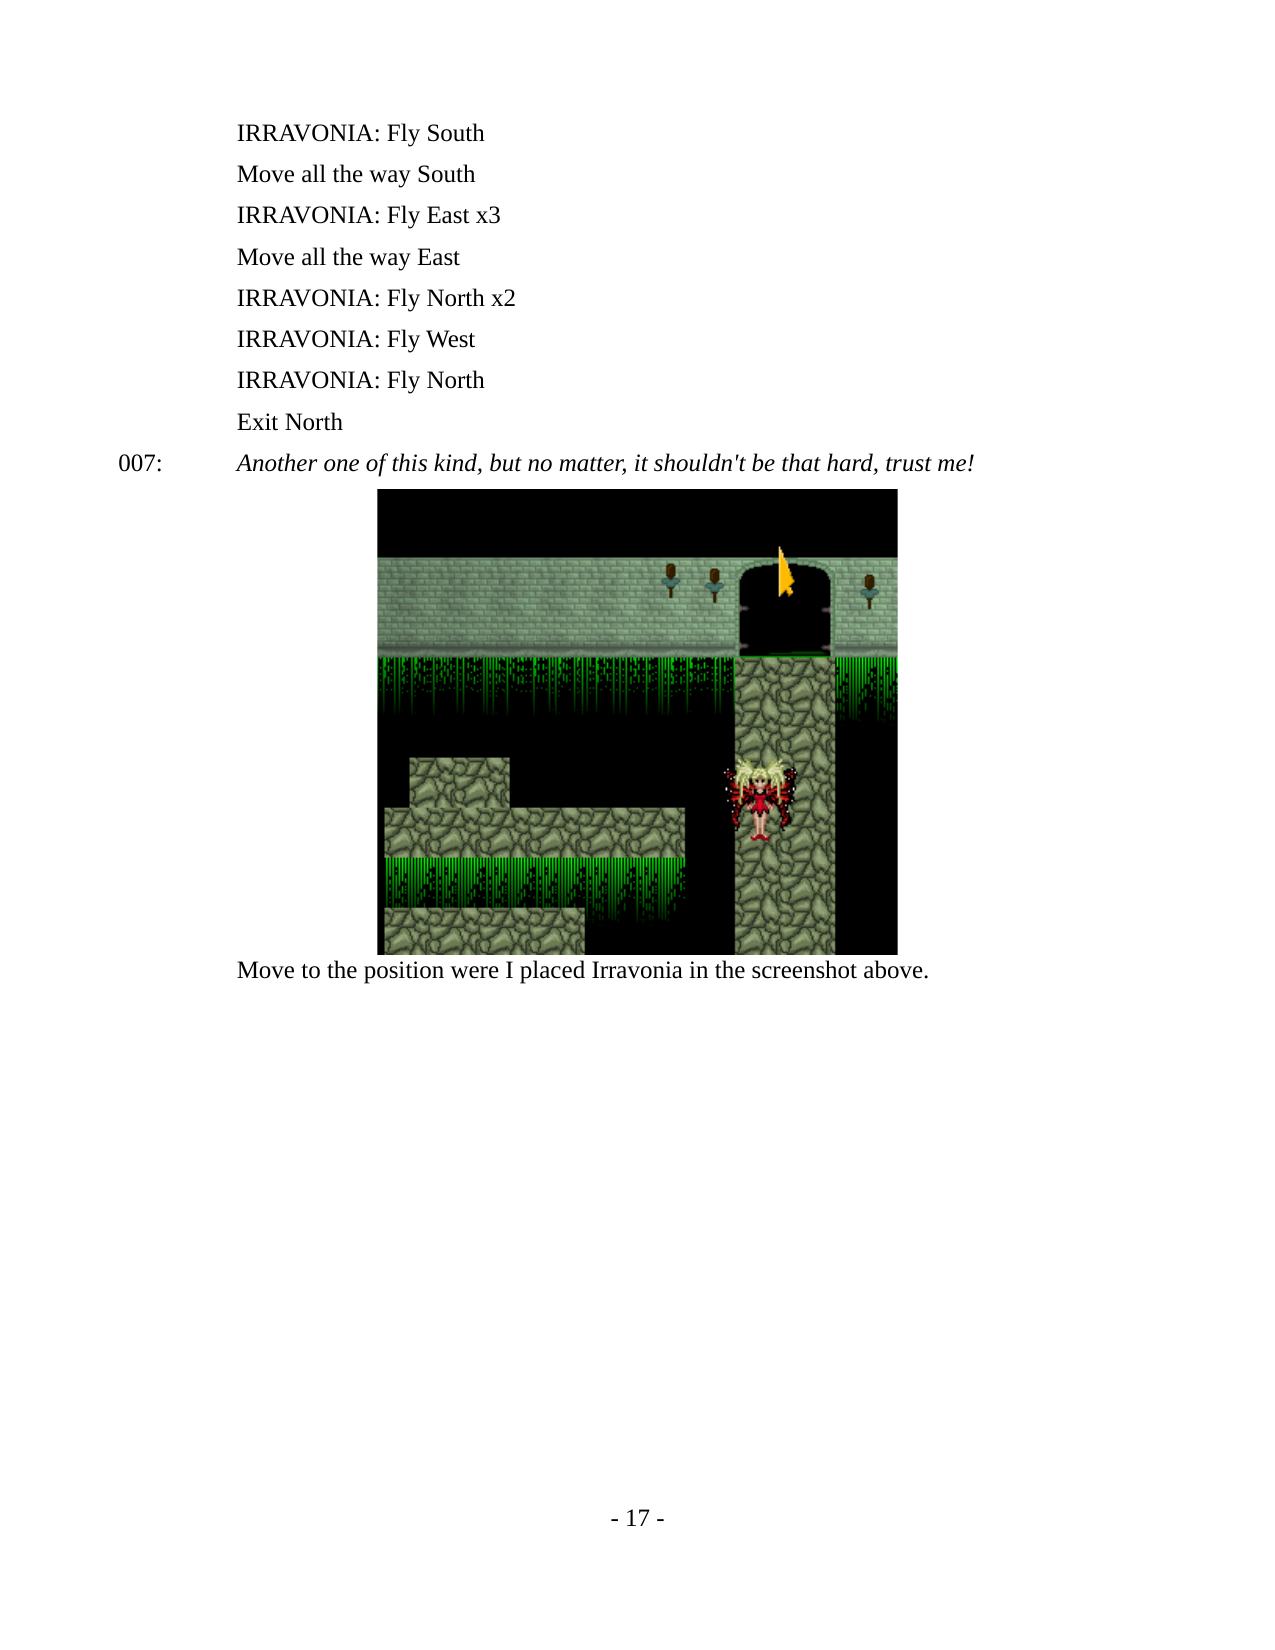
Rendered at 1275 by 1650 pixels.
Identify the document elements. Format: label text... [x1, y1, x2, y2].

picture [377, 489, 898, 955]
text 007: Another one of this kind, but no matter, it shouldn't be that hard, trust me! [118, 448, 1157, 477]
text IRRAVONIA: Fly North [118, 366, 1157, 394]
text Move to the position were I placed Irravonia in the screenshot above. [118, 955, 1157, 984]
text IRRAVONIA: Fly South [118, 118, 1157, 147]
text IRRAVONIA: Fly North x2 [118, 283, 1157, 312]
text IRRAVONIA: Fly West [118, 324, 1157, 353]
text Move all the way South [118, 159, 1157, 188]
text Exit North [118, 407, 1157, 436]
text Move all the way East [118, 242, 1157, 271]
text IRRAVONIA: Fly East x3 [118, 201, 1157, 229]
